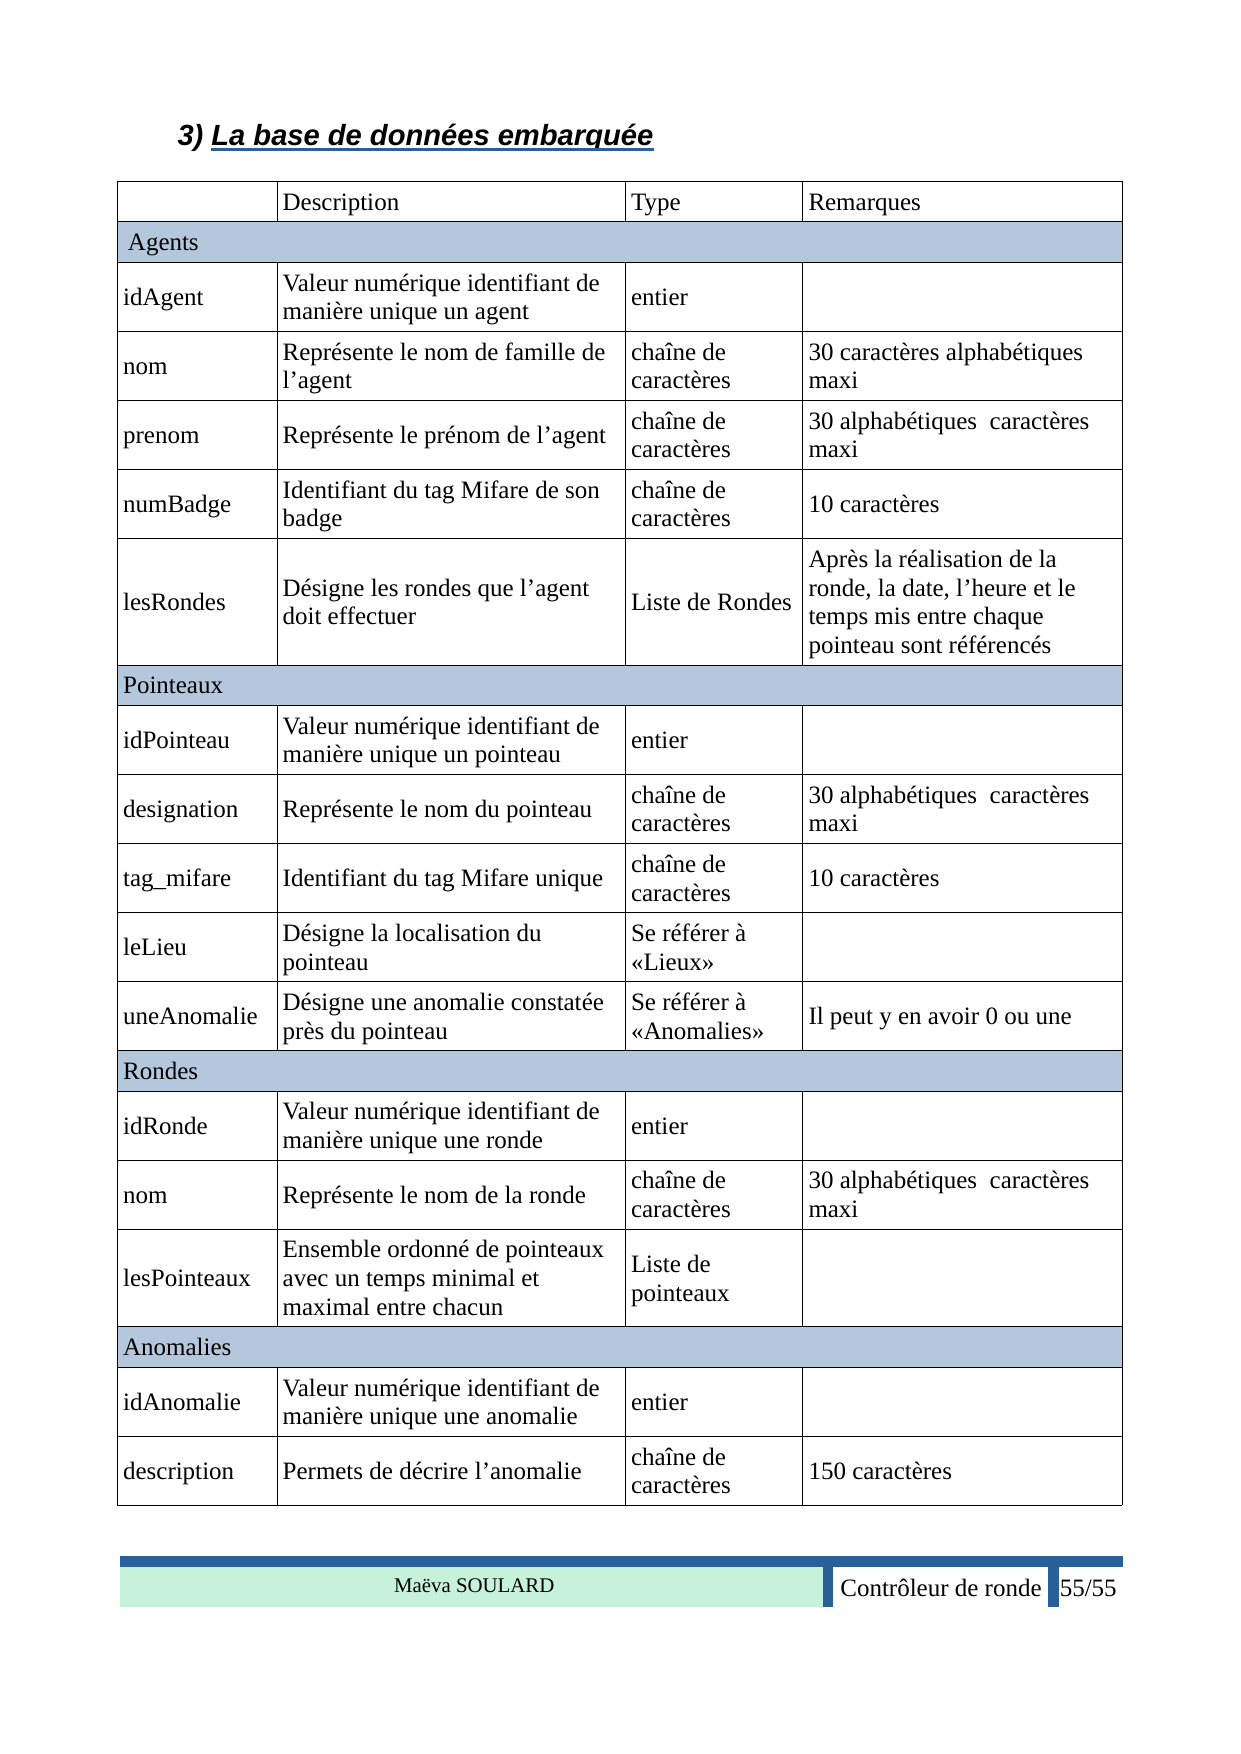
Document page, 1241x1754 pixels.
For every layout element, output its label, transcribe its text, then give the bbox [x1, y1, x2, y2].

table_cell chaîne de caractères [626, 1437, 802, 1505]
table_cell [803, 263, 1122, 331]
table_cell Liste de Rondes [626, 539, 802, 664]
table_cell [803, 1368, 1122, 1436]
table_cell chaîne de caractères [626, 844, 802, 912]
table_cell lesPointeaux [118, 1230, 277, 1326]
table_cell idPointeau [118, 706, 277, 774]
table_cell Représente le nom de famille de l’agent [278, 332, 625, 400]
table_cell Il peut y en avoir 0 ou une [803, 982, 1122, 1050]
table_cell Représente le prénom de l’agent [278, 401, 625, 469]
table_cell chaîne de caractères [626, 1161, 802, 1229]
table_header Description [278, 182, 625, 221]
table_cell Se référer à «Anomalies» [626, 982, 802, 1050]
table_cell [803, 706, 1122, 774]
table_cell uneAnomalie [118, 982, 277, 1050]
table_cell description [118, 1437, 277, 1505]
table_cell [803, 913, 1122, 981]
table_header [118, 182, 277, 221]
table_cell tag_mifare [118, 844, 277, 912]
table_cell numBadge [118, 470, 277, 538]
table_cell 10 caractères [803, 470, 1122, 538]
table_cell [803, 1092, 1122, 1159]
table_cell Valeur numérique identifiant de manière unique un agent [278, 263, 625, 331]
table_cell entier [626, 1092, 802, 1159]
table_cell Ensemble ordonné de pointeaux avec un temps minimal et maximal entre chacun [278, 1230, 625, 1326]
table_cell idAgent [118, 263, 277, 331]
table_cell 30 alphabétiques caractères maxi [803, 1161, 1122, 1229]
table_cell Valeur numérique identifiant de manière unique une anomalie [278, 1368, 625, 1436]
table_cell Identifiant du tag Mifare unique [278, 844, 625, 912]
table_header Type [626, 182, 802, 221]
table_cell Désigne une anomalie constatée près du pointeau [278, 982, 625, 1050]
table_cell entier [626, 263, 802, 331]
table_cell Se référer à «Lieux» [626, 913, 802, 981]
table_cell Valeur numérique identifiant de manière unique une ronde [278, 1092, 625, 1159]
table_cell 30 alphabétiques caractères maxi [803, 401, 1122, 469]
table_cell chaîne de caractères [626, 401, 802, 469]
table_cell chaîne de caractères [626, 332, 802, 400]
table_cell entier [626, 706, 802, 774]
table_cell Valeur numérique identifiant de manière unique un pointeau [278, 706, 625, 774]
table_cell prenom [118, 401, 277, 469]
table_cell Identifiant du tag Mifare de son badge [278, 470, 625, 538]
table_cell Anomalies [118, 1327, 1122, 1367]
table_cell Permets de décrire l’anomalie [278, 1437, 625, 1505]
table_cell lesRondes [118, 539, 277, 664]
table_cell designation [118, 775, 277, 843]
table_cell nom [118, 1161, 277, 1229]
table_cell Liste de pointeaux [626, 1230, 802, 1326]
table_cell idRonde [118, 1092, 277, 1159]
table_header Remarques [803, 182, 1122, 221]
table_cell chaîne de caractères [626, 775, 802, 843]
table_cell Représente le nom du pointeau [278, 775, 625, 843]
table_cell Représente le nom de la ronde [278, 1161, 625, 1229]
table_cell Désigne la localisation du pointeau [278, 913, 625, 981]
table_cell leLieu [118, 913, 277, 981]
table_cell Pointeaux [118, 666, 1122, 705]
table_cell Rondes [118, 1051, 1122, 1091]
table_cell chaîne de caractères [626, 470, 802, 538]
table_cell Après la réalisation de la ronde, la date, l’heure et le temps mis entre chaque pointeau sont référencés [803, 539, 1122, 664]
table_cell Désigne les rondes que l’agent doit effectuer [278, 539, 625, 664]
table_cell 10 caractères [803, 844, 1122, 912]
table_cell Agents [118, 222, 1122, 262]
table_cell entier [626, 1368, 802, 1436]
table_cell 30 caractères alphabétiques maxi [803, 332, 1122, 400]
table_cell 150 caractères [803, 1437, 1122, 1505]
table_cell nom [118, 332, 277, 400]
table_cell idAnomalie [118, 1368, 277, 1436]
subtitle La base de données embarquée [118, 118, 1122, 152]
table_cell 30 alphabétiques caractères maxi [803, 775, 1122, 843]
table_cell [803, 1230, 1122, 1326]
